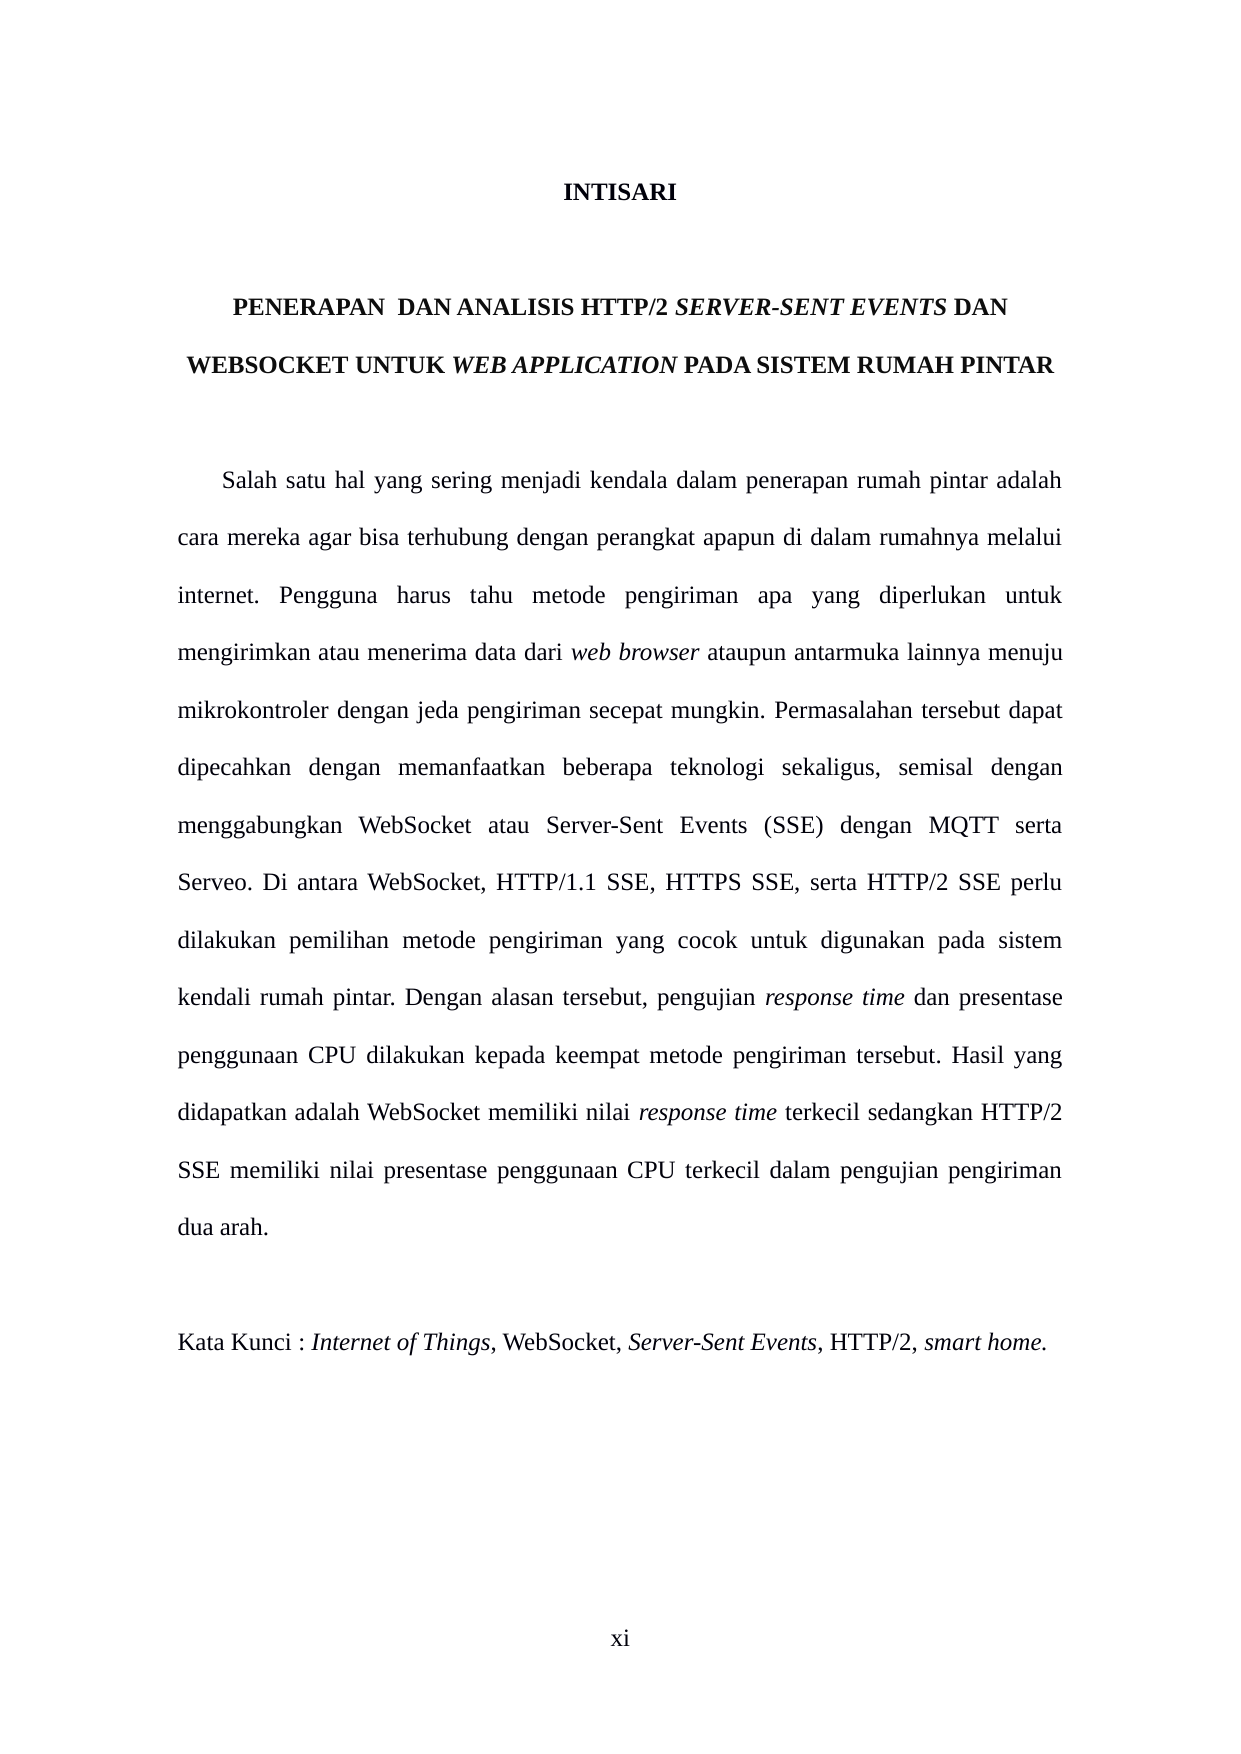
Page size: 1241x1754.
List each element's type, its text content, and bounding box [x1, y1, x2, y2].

text PENERAPAN DAN ANALISIS HTTP/2 SERVER-SENT EVENTS DAN WEBSOCKET UNTUK WEB APPLICATION PADA SISTEM RUMAH PINTAR [177, 292, 1063, 378]
text Salah satu hal yang sering menjadi kendala dalam penerapan rumah pintar adalah cara mereka agar bisa terhubung dengan perangkat apapun di dalam rumahnya melalui internet. Pengguna harus tahu metode pengiriman apa yang diperlukan untuk mengirimkan atau menerima data dari web browser ataupun antarmuka lainnya menuju mikrokontroler dengan jeda pengiriman secepat mungkin. Permasalahan tersebut dapat dipecahkan dengan memanfaatkan beberapa teknologi sekaligus, semisal dengan menggabungkan WebSocket atau Server-Sent Events (SSE) dengan MQTT serta Serveo. Di antara WebSocket, HTTP/1.1 SSE, HTTPS SSE, serta HTTP/2 SSE perlu dilakukan pemilihan metode pengiriman yang cocok untuk digunakan pada sistem kendali rumah pintar. Dengan alasan tersebut, pengujian response time dan presentase penggunaan CPU dilakukan kepada keempat metode pengiriman tersebut. Hasil yang didapatkan adalah WebSocket memiliki nilai response time terkecil sedangkan HTTP/2 SSE memiliki nilai presentase penggunaan CPU terkecil dalam pengujian pengiriman dua arah. [177, 465, 1063, 1241]
subtitle INTISARI [177, 177, 1063, 206]
text Kata Kunci : Internet of Things, WebSocket, Server-Sent Events, HTTP/2, smart home. [177, 1327, 1063, 1356]
